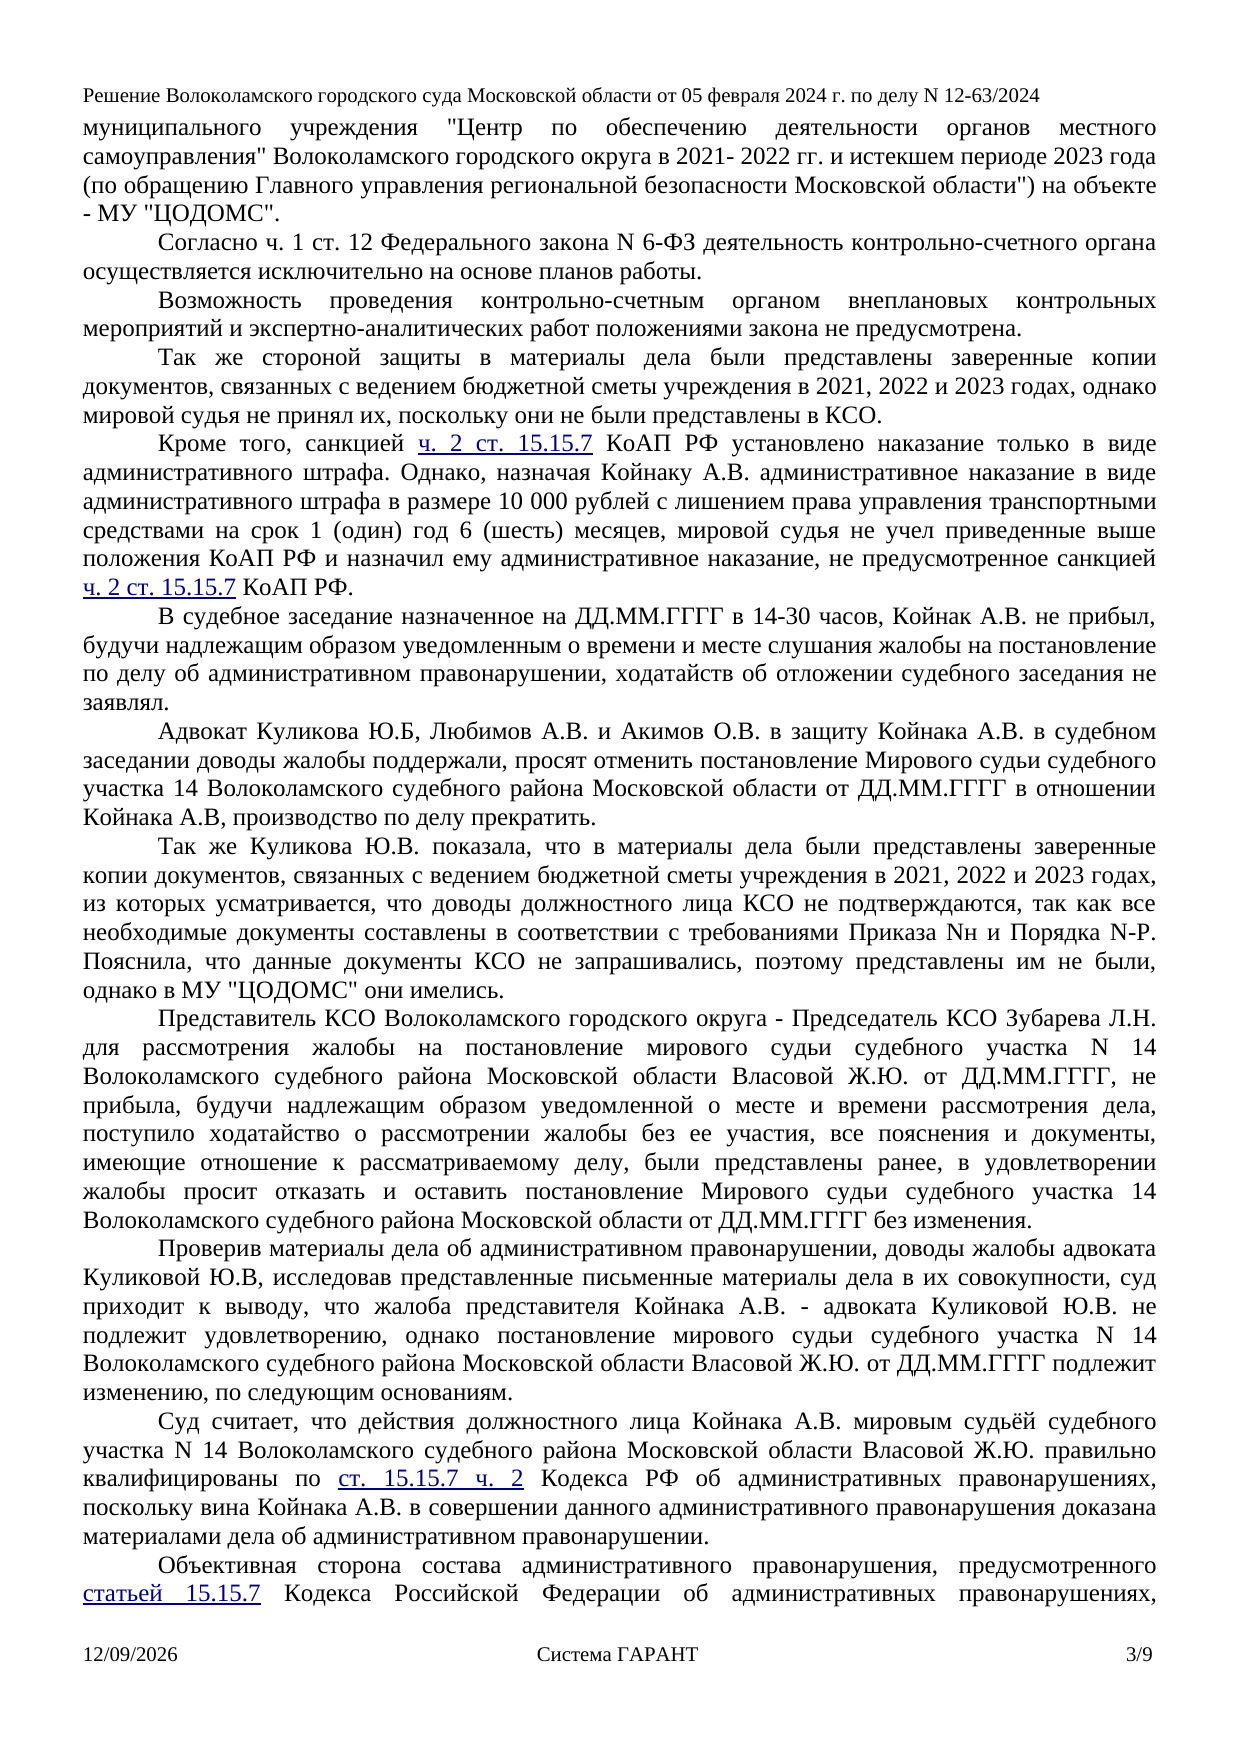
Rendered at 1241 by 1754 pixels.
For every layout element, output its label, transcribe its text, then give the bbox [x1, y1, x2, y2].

text В судебное заседание назначенное на ДД.ММ.ГГГГ в 14-30 часов, Койнак А.В. не прибыл, будучи надлежащим образом уведомленным о времени и месте слушания жалобы на постановление по делу об административном правонарушении, ходатайств об отложении судебного заседания не заявлял. [83, 601, 1157, 716]
text Возможность проведения контрольно-счетным органом внеплановых контрольных мероприятий и экспертно-аналитических работ положениями закона не предусмотрена. [83, 285, 1157, 342]
text Суд считает, что действия должностного лица Койнака А.В. мировым судьёй судебного участка N 14 Волоколамского судебного района Московской области Власовой Ж.Ю. правильно квалифицированы по ст. 15.15.7 ч. 2 Кодекса РФ об административных правонарушениях, поскольку вина Койнака А.В. в совершении данного административного правонарушения доказана материалами дела об административном правонарушении. [83, 1406, 1157, 1550]
text Объективная сторона состава административного правонарушения, предусмотренного статьей 15.15.7 Кодекса Российской Федерации об административных правонарушениях, [83, 1550, 1157, 1607]
text муниципального учреждения "Центр по обеспечению деятельности органов местного самоуправления" Волоколамского городского округа в 2021- 2022 гг. и истекшем периоде 2023 года (по обращению Главного управления региональной безопасности Московской области") на объекте - МУ "ЦОДОМС". [83, 112, 1157, 227]
text Представитель КСО Волоколамского городского округа - Председатель КСО Зубарева Л.Н. для рассмотрения жалобы на постановление мирового судьи судебного участка N 14 Волоколамского судебного района Московской области Власовой Ж.Ю. от ДД.ММ.ГГГГ, не прибыла, будучи надлежащим образом уведомленной о месте и времени рассмотрения дела, поступило ходатайство о рассмотрении жалобы без ее участия, все пояснения и документы, имеющие отношение к рассматриваемому делу, были представлены ранее, в удовлетворении жалобы просит отказать и оставить постановление Мирового судьи судебного участка 14 Волоколамского судебного района Московской области от ДД.ММ.ГГГГ без изменения. [83, 1003, 1157, 1233]
text Кроме того, санкцией ч. 2 ст. 15.15.7 КоАП РФ установлено наказание только в виде административного штрафа. Однако, назначая Койнаку А.В. административное наказание в виде административного штрафа в размере 10 000 рублей с лишением права управления транспортными средствами на срок 1 (один) год 6 (шесть) месяцев, мировой судья не учел приведенные выше положения КоАП РФ и назначил ему административное наказание, не предусмотренное санкцией ч. 2 ст. 15.15.7 КоАП РФ. [83, 428, 1157, 601]
text Адвокат Куликова Ю.Б, Любимов А.В. и Акимов О.В. в защиту Койнака А.В. в судебном заседании доводы жалобы поддержали, просят отменить постановление Мирового судьи судебного участка 14 Волоколамского судебного района Московской области от ДД.ММ.ГГГГ в отношении Койнака А.В, производство по делу прекратить. [83, 716, 1157, 831]
text Так же Куликова Ю.В. показала, что в материалы дела были представлены заверенные копии документов, связанных с ведением бюджетной сметы учреждения в 2021, 2022 и 2023 годах, из которых усматривается, что доводы должностного лица КСО не подтверждаются, так как все необходимые документы составлены в соответствии с требованиями Приказа Nн и Порядка N-Р. Пояснила, что данные документы КСО не запрашивались, поэтому представлены им не были, однако в МУ "ЦОДОМС" они имелись. [83, 831, 1157, 1003]
text Проверив материалы дела об административном правонарушении, доводы жалобы адвоката Куликовой Ю.В, исследовав представленные письменные материалы дела в их совокупности, суд приходит к выводу, что жалоба представителя Койнака А.В. - адвоката Куликовой Ю.В. не подлежит удовлетворению, однако постановление мирового судьи судебного участка N 14 Волоколамского судебного района Московской области Власовой Ж.Ю. от ДД.ММ.ГГГГ подлежит изменению, по следующим основаниям. [83, 1233, 1157, 1406]
text Так же стороной защиты в материалы дела были представлены заверенные копии документов, связанных с ведением бюджетной сметы учреждения в 2021, 2022 и 2023 годах, однако мировой судья не принял их, поскольку они не были представлены в КСО. [83, 342, 1157, 428]
text Согласно ч. 1 ст. 12 Федерального закона N 6-ФЗ деятельность контрольно-счетного органа осуществляется исключительно на основе планов работы. [83, 227, 1157, 285]
